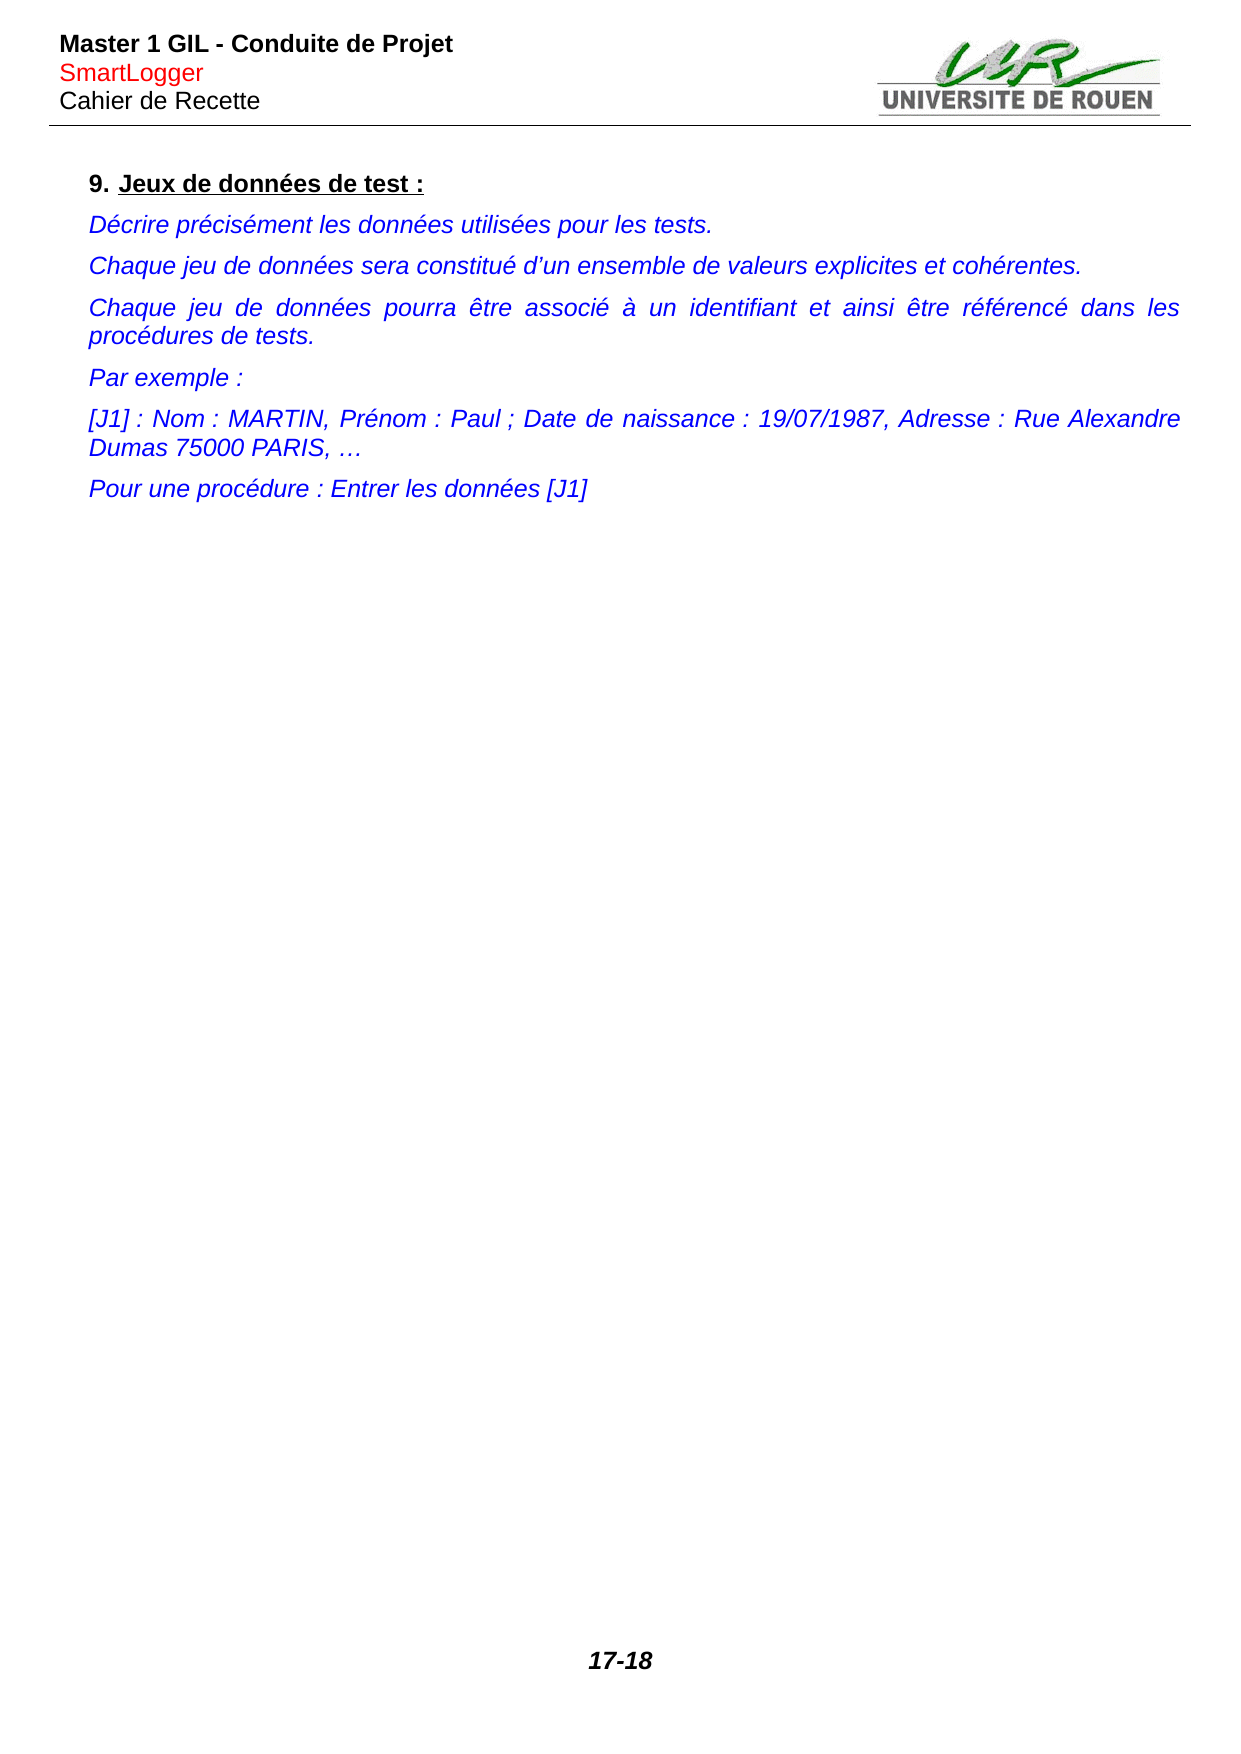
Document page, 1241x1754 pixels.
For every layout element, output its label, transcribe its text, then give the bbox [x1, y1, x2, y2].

text [J1] : Nom : MARTIN, Prénom : Paul ; Date de naissance : 19/07/1987, Adresse : Rue Alexandre Dumas 75000 PARIS, … [89, 404, 1181, 461]
text Pour une procédure : Entrer les données [J1] [89, 474, 1181, 502]
text Par exemple : [89, 362, 1181, 391]
text Décrire précisément les données utilisées pour les tests. [89, 210, 1181, 239]
picture [872, 32, 1170, 118]
subtitle Jeux de données de test : [89, 169, 1181, 197]
text Chaque jeu de données sera constitué d’un ensemble de valeurs explicites et cohérentes. [89, 251, 1181, 280]
text Chaque jeu de données pourra être associé à un identifiant et ainsi être référencé dans les procédures de tests. [89, 292, 1181, 350]
